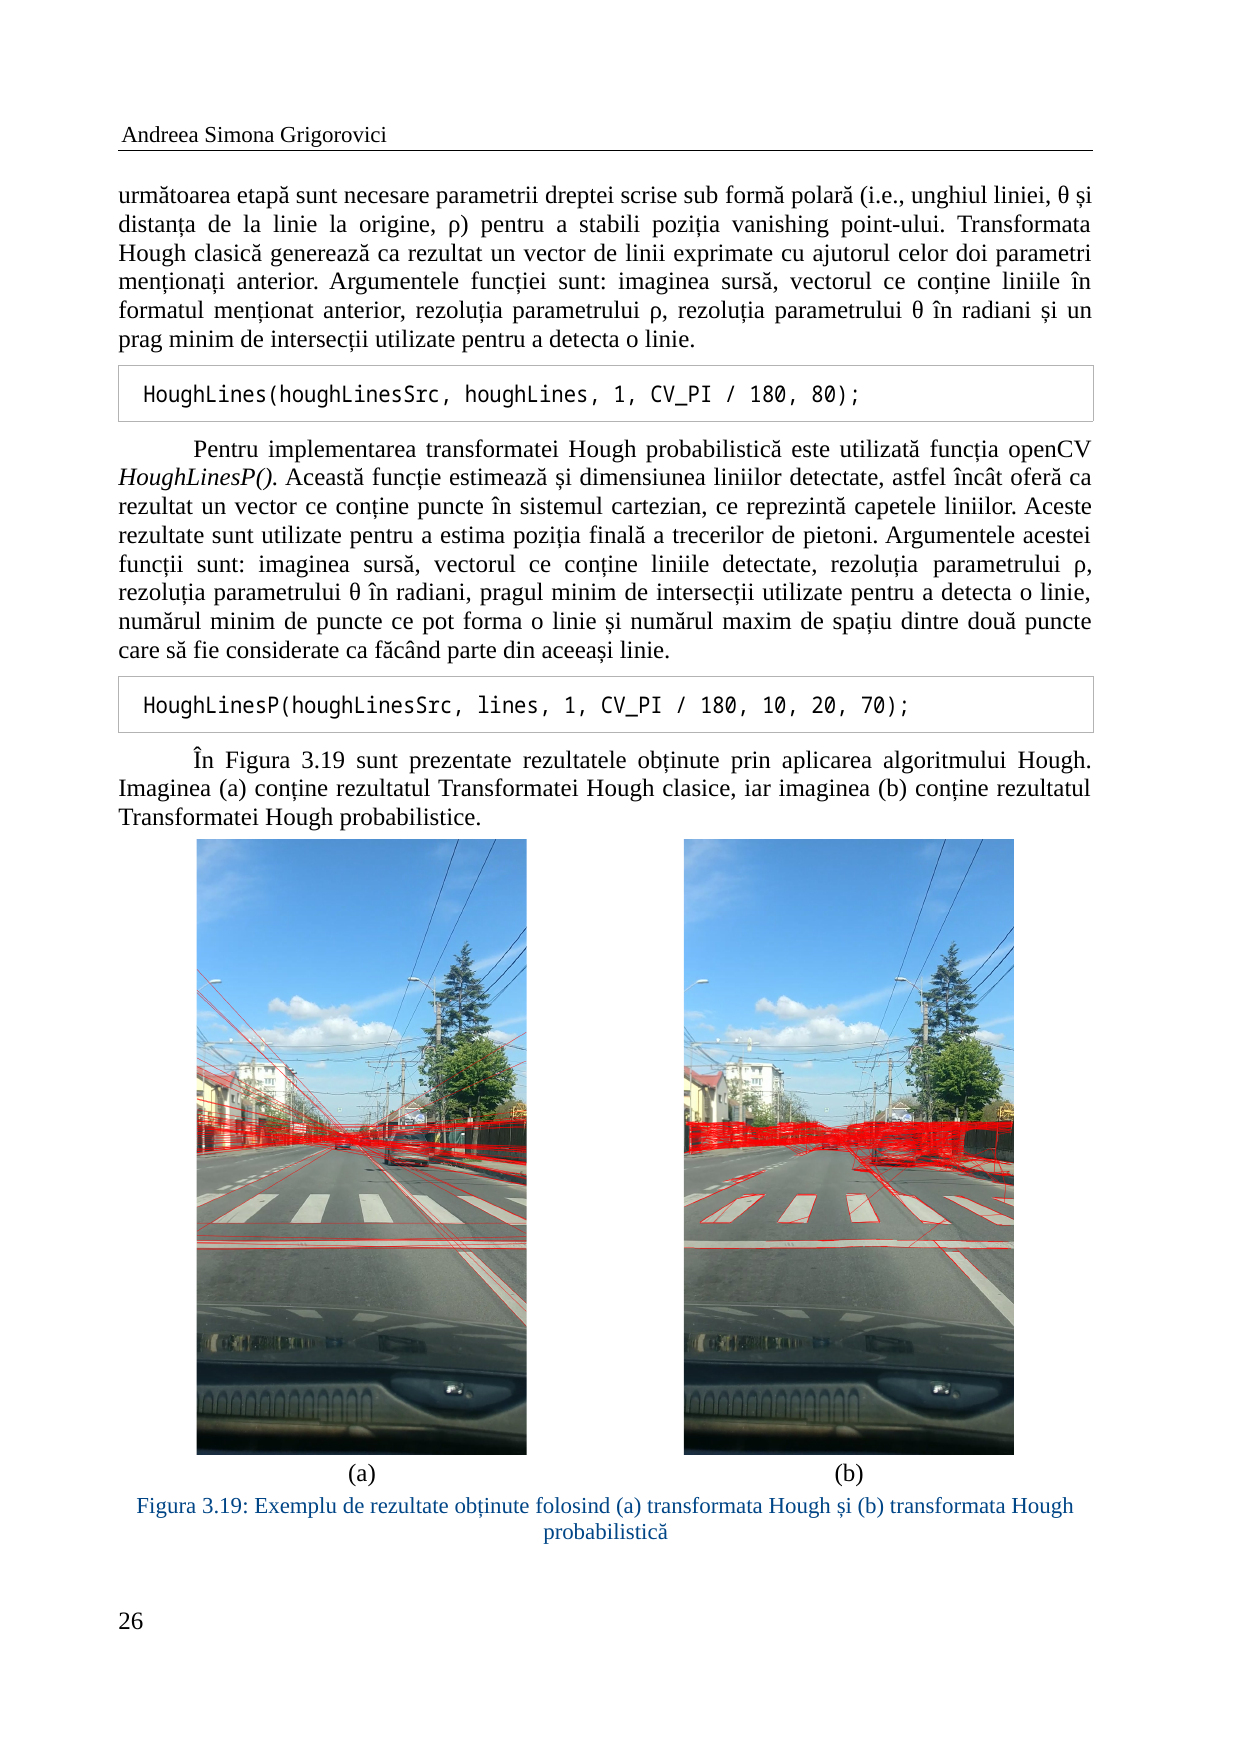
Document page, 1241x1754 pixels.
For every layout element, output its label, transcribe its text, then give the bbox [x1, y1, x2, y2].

picture [196, 839, 527, 1455]
picture [683, 839, 1014, 1455]
text HoughLinesP(houghLinesSrc, lines, 1, CV_PI / 180, 10, 20, 70); [119, 677, 1093, 732]
text Figura 3.19: Exemplu de rezultate obținute folosind (a) transformata Hough și (b) transformata Hough probabilistică [118, 1492, 1093, 1545]
text În Figura 3.19 sunt prezentate rezultatele obținute prin aplicarea algoritmului Hough. Imaginea (a) conține rezultatul Transformatei Hough clasice, iar imaginea (b) conține rezultatul Transformatei Hough probabilistice. [118, 745, 1093, 831]
text următoarea etapă sunt necesare parametrii dreptei scrise sub formă polară (i.e., unghiul liniei, θ și distanța de la linie la origine, ρ) pentru a stabili poziția vanishing point-ului. Transformata Hough clasică generează ca rezultat un vector de linii exprimate cu ajutorul celor doi parametri menționați anterior. Argumentele funcției sunt: imaginea sursă, vectorul ce conține liniile în formatul menționat anterior, rezoluția parametrului ρ, rezoluția parametrului θ în radiani și un prag minim de intersecții utilizate pentru a detecta o linie. [118, 180, 1093, 353]
text Pentru implementarea transformatei Hough probabilistică este utilizată funcția openCV HoughLinesP(). Această funcție estimează și dimensiunea liniilor detectate, astfel încât oferă ca rezultat un vector ce conține puncte în sistemul cartezian, ce reprezintă capetele liniilor. Aceste rezultate sunt utilizate pentru a estima poziția finală a trecerilor de pietoni. Argumentele acestei funcții sunt: imaginea sursă, vectorul ce conține liniile detectate, rezoluția parametrului ρ, rezoluția parametrului θ în radiani, pragul minim de intersecții utilizate pentru a detecta o linie, numărul minim de puncte ce pot forma o linie și numărul maxim de spațiu dintre două puncte care să fie considerate ca făcând parte din aceeași linie. [118, 434, 1093, 664]
table_header (a) [118, 834, 605, 1492]
text HoughLines(houghLinesSrc, houghLines, 1, CV_PI / 180, 80); [119, 366, 1093, 421]
table_header (b) [605, 834, 1093, 1492]
